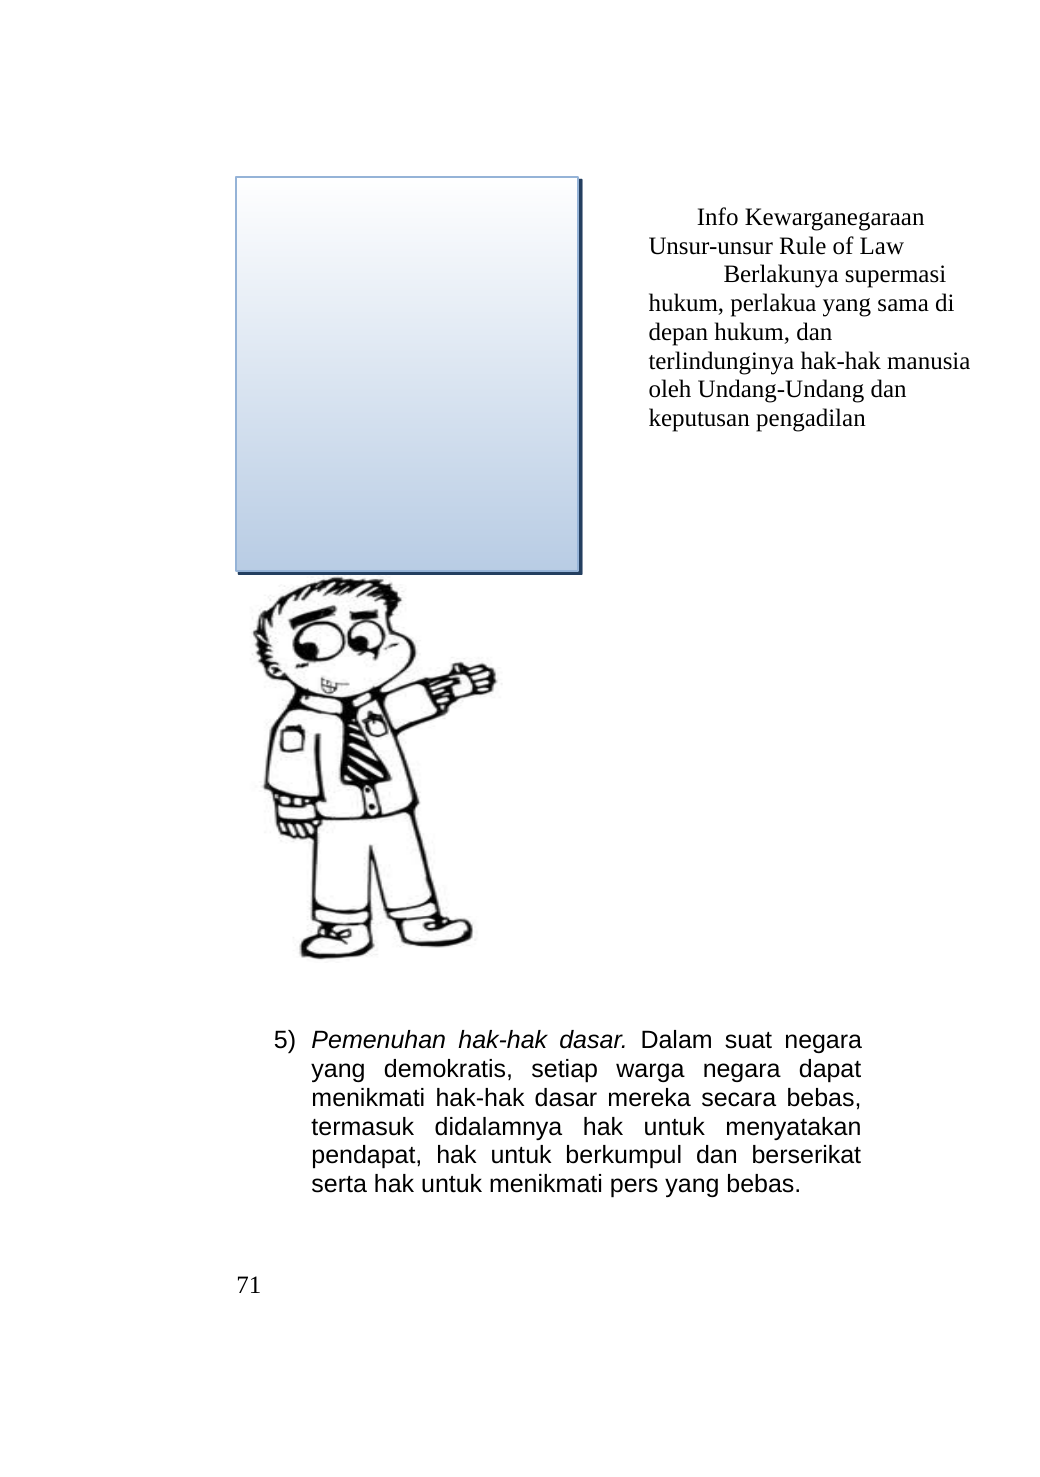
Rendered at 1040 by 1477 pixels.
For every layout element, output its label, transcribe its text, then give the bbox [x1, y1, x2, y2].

list Pemenuhan hak-hak dasar. Dalam suat negara yang demokratis, setiap warga negara dapat menikmati hak-hak dasar mereka secara bebas, termasuk didalamnya hak untuk menyatakan pendapat, hak untuk berkumpul dan berserikat serta hak untuk menikmati pers yang bebas. [274, 1025, 862, 1198]
text Unsur-unsur Rule of Law [648, 231, 973, 259]
text Info Kewarganegaraan [648, 202, 973, 231]
picture [236, 575, 503, 963]
text Berlakunya supermasi hukum, perlakua yang sama di depan hukum, dan terlindunginya hak-hak manusia oleh Undang-Undang dan keputusan pengadilan [648, 259, 973, 432]
